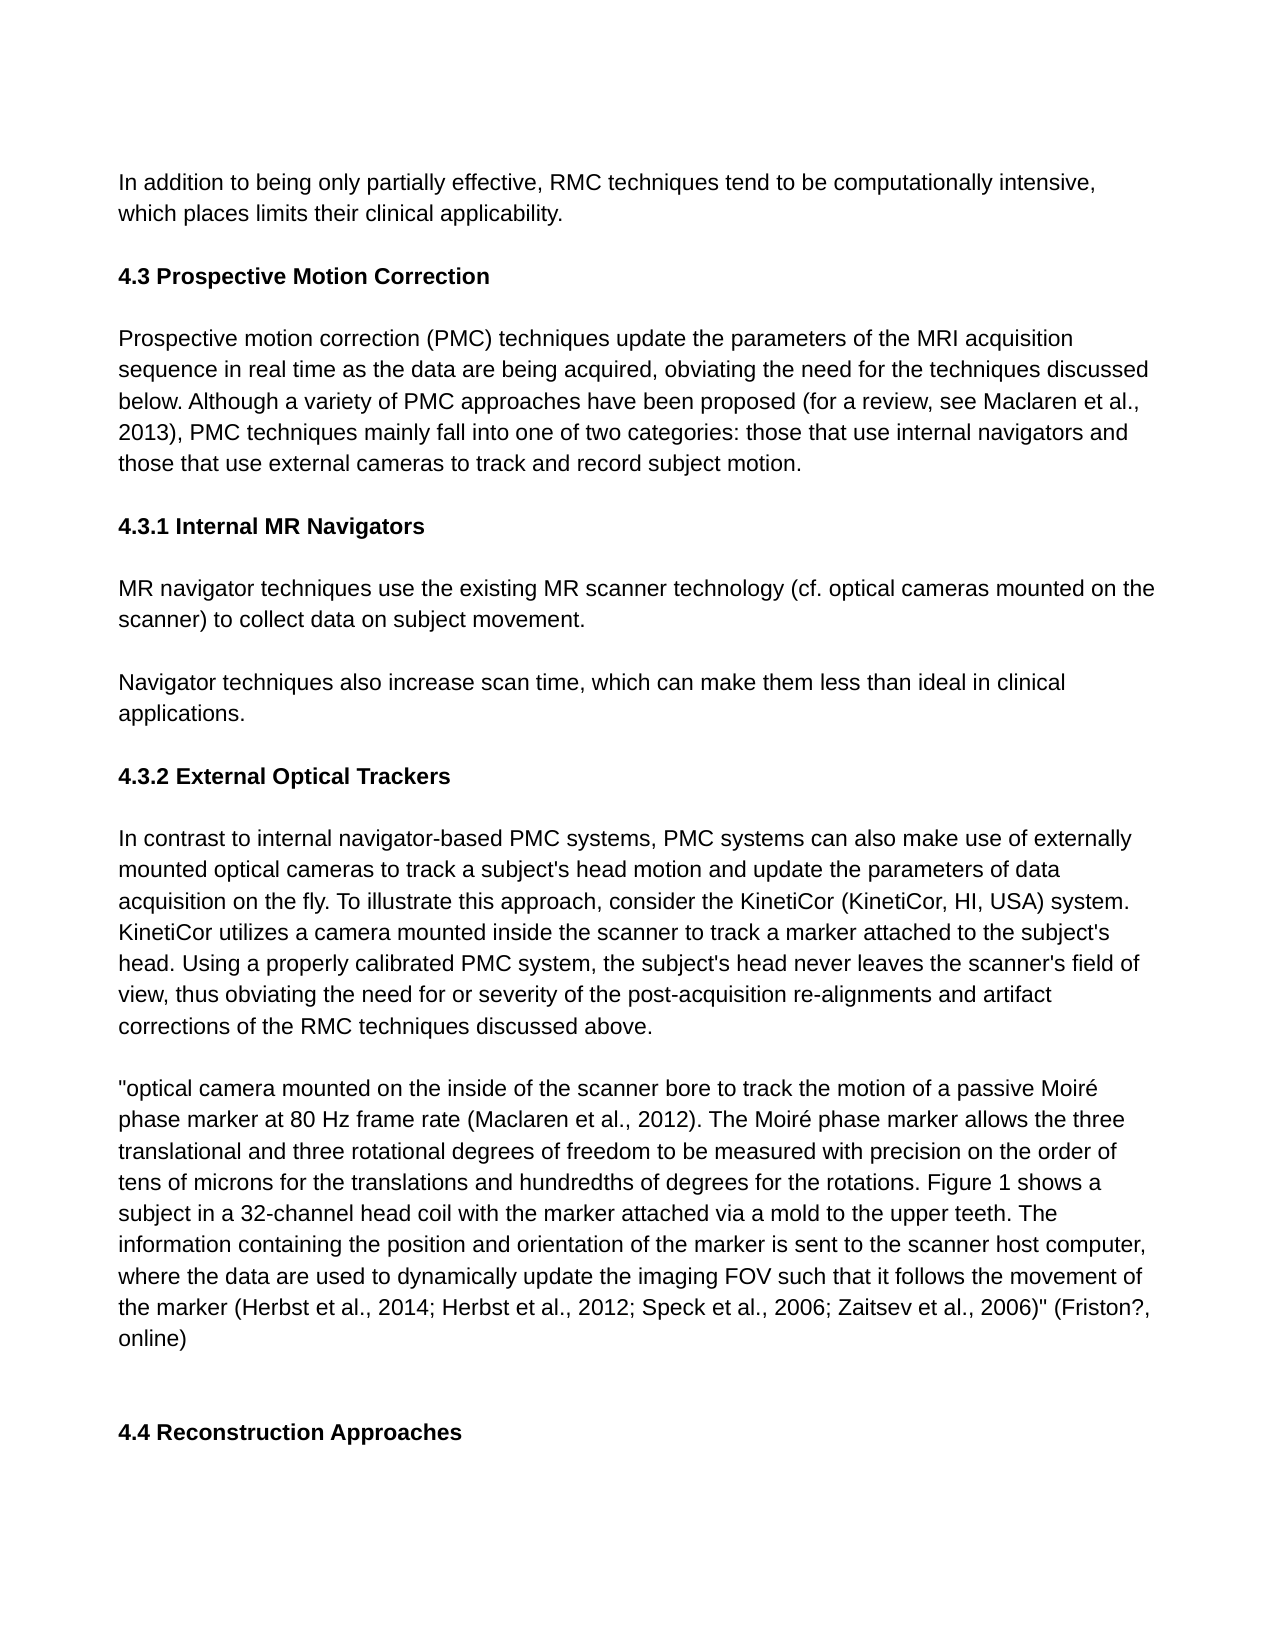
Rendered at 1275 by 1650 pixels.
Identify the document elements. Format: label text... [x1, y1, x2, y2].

text In addition to being only partially effective, RMC techniques tend to be computationally intensive, which places limits their clinical applicability. 4.3 Prospective Motion Correction Prospective motion correction (PMC) techniques update the parameters of the MRI acquisition sequence in real time as the data are being acquired, obviating the need for the techniques discussed below. Although a variety of PMC approaches have been proposed (for a review, see Maclaren et al., 2013), PMC techniques mainly fall into one of two categories: those that use internal navigators and those that use external cameras to track and record subject motion. 4.3.1 Internal MR Navigators MR navigator techniques use the existing MR scanner technology (cf. optical cameras mounted on the scanner) to collect data on subject movement. Navigator techniques also increase scan time, which can make them less than ideal in clinical applications. 4.3.2 External Optical Trackers In contrast to internal navigator-based PMC systems, PMC systems can also make use of externally mounted optical cameras to track a subject's head motion and update the parameters of data acquisition on the fly. To illustrate this approach, consider the KinetiCor (KinetiCor, HI, USA) system. KinetiCor utilizes a camera mounted inside the scanner to track a marker attached to the subject's head. Using a properly calibrated PMC system, the subject's head never leaves the scanner's field of view, thus obviating the need for or severity of the post-acquisition re-alignments and artifact corrections of the RMC techniques discussed above. "optical camera mounted on the inside of the scanner bore to track the motion of a passive Moiré phase marker at 80 Hz frame rate (Maclaren et al., 2012). The Moiré phase marker allows the three translational and three rotational degrees of freedom to be measured with precision on the order of tens of microns for the translations and hundredths of degrees for the rotations. Figure 1 shows a subject in a 32-channel head coil with the marker attached via a mold to the upper teeth. The information containing the position and orientation of the marker is sent to the scanner host computer, where the data are used to dynamically update the imaging FOV such that it follows the movement of the marker (Herbst et al., 2014; Herbst et al., 2012; Speck et al., 2006; Zaitsev et al., 2006)" (Friston?, online) 4.4 Reconstruction Approaches [118, 164, 1157, 1445]
